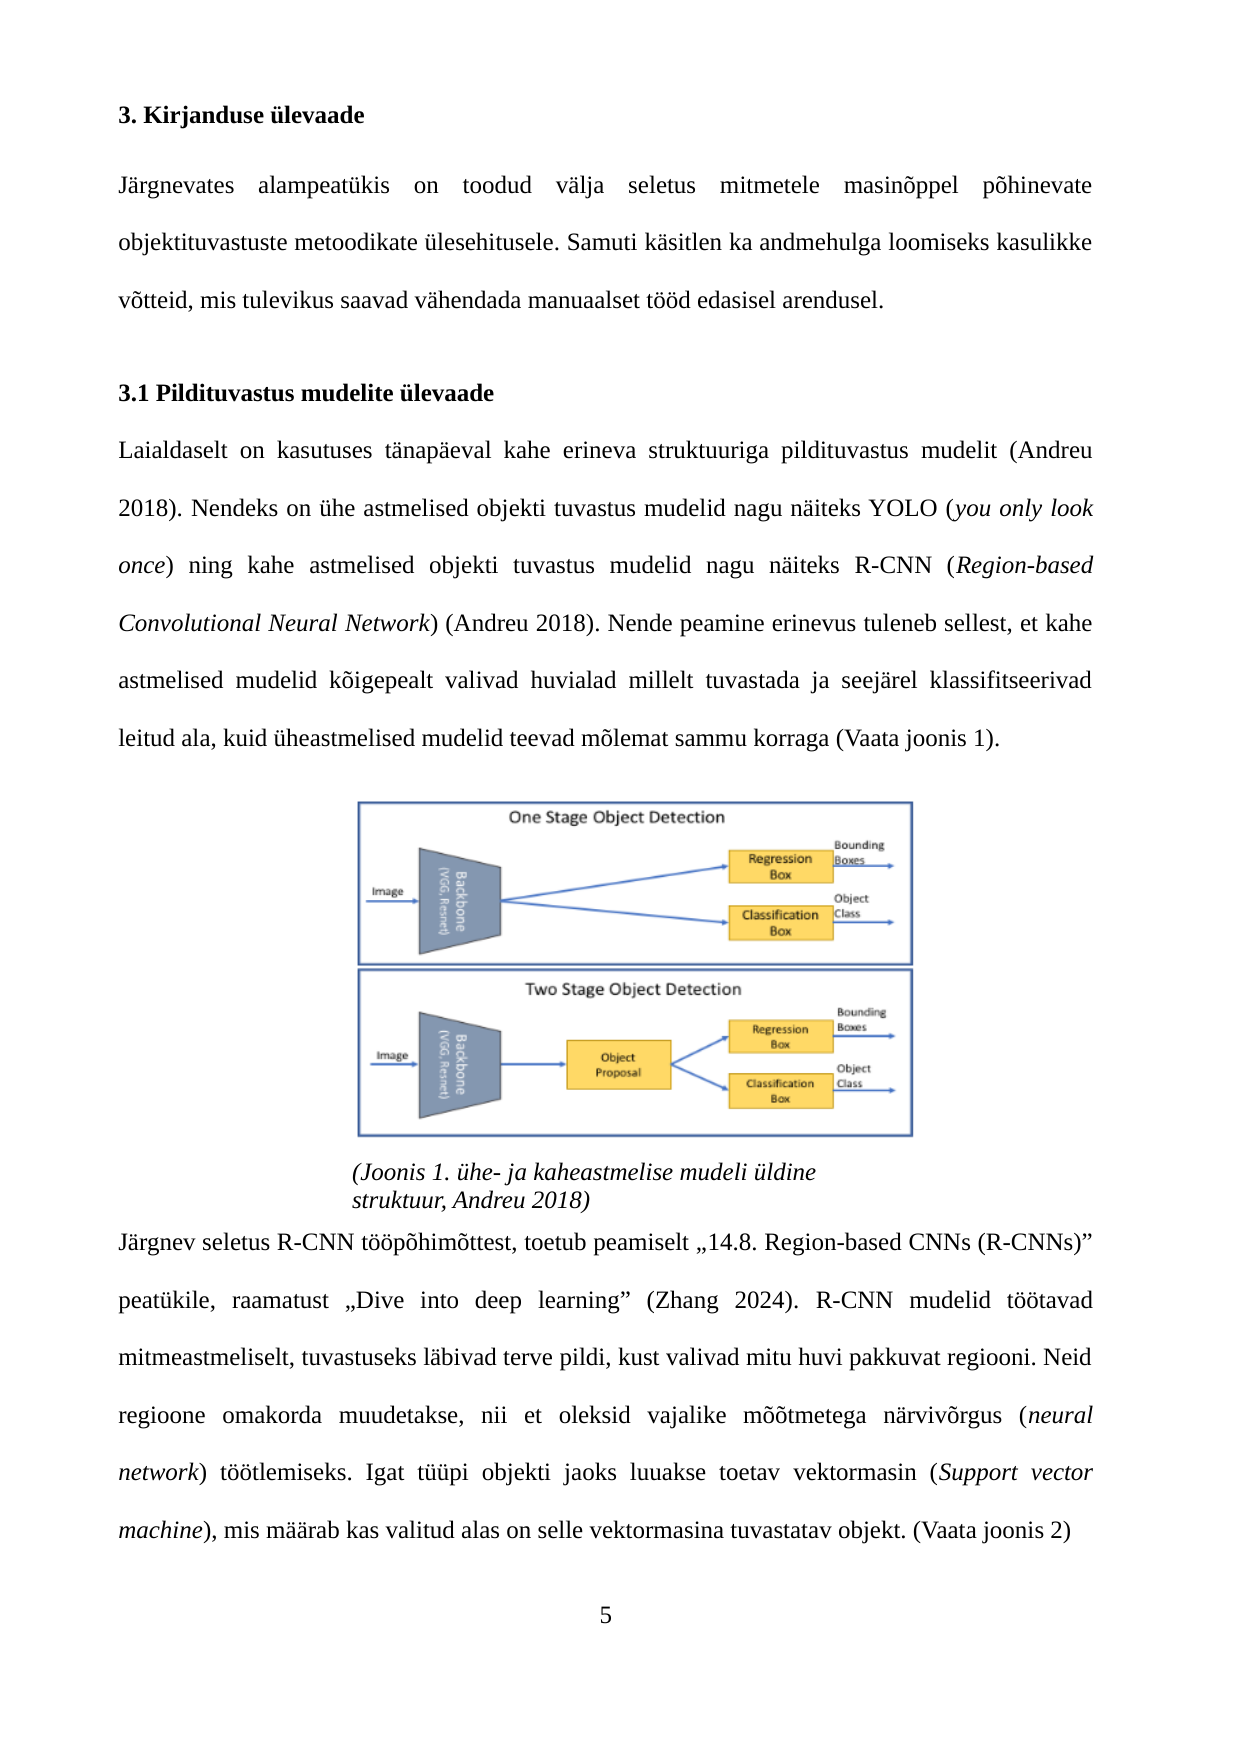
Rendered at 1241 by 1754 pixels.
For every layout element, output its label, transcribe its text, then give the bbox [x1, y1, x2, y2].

text Järgnev seletus R-CNN tööpõhimõttest, toetub peamiselt „14.8. Region-based CNNs (R-CNNs)” peatükile, raamatust „Dive into deep learning” (Zhang 2024). R-CNN mudelid töötavad mitmeastmeliselt, tuvastuseks läbivad terve pildi, kust valivad mitu huvi pakkuvat regiooni. Neid regioone omakorda muudetakse, nii et oleksid vajalike mõõtmetega närvivõrgus (neural network) töötlemiseks. Igat tüüpi objekti jaoks luuakse toetav vektormasin (Support vector machine), mis määrab kas valitud alas on selle vektormasina tuvastatav objekt. (Vaata joonis 2) [118, 1227, 1093, 1544]
text Järgnevates alampeatükis on toodud välja seletus mitmetele masinõppel põhinevate objektituvastuste metoodikate ülesehitusele. Samuti käsitlen ka andmehulga loomiseks kasulikke võtteid, mis tulevikus saavad vähendada manuaalset tööd edasisel arendusel. [118, 170, 1093, 314]
subtitle 3.1 Pildituvastus mudelite ülevaade [118, 378, 1093, 407]
subtitle 3. Kirjanduse ülevaade [118, 100, 1093, 129]
text Laialdaselt on kasutuses tänapäeval kahe erineva struktuuriga pildituvastus mudelit (Andreu 2018). Nendeks on ühe astmelised objekti tuvastus mudelid nagu näiteks YOLO (you only look once) ning kahe astmelised objekti tuvastus mudelid nagu näiteks R-CNN (Region-based Convolutional Neural Network) (Andreu 2018). Nende peamine erinevus tuleneb sellest, et kahe astmelised mudelid kõigepealt valivad huvialad millelt tuvastada ja seejärel klassifitseerivad leitud ala, kuid üheastmelised mudelid teevad mõlemat sammu korraga (Vaata joonis 1). [118, 435, 1093, 752]
picture [351, 795, 916, 1145]
text (Joonis 1. ühe- ja kaheastmelise mudeli üldine struktuur, Andreu 2018) [352, 1145, 915, 1214]
